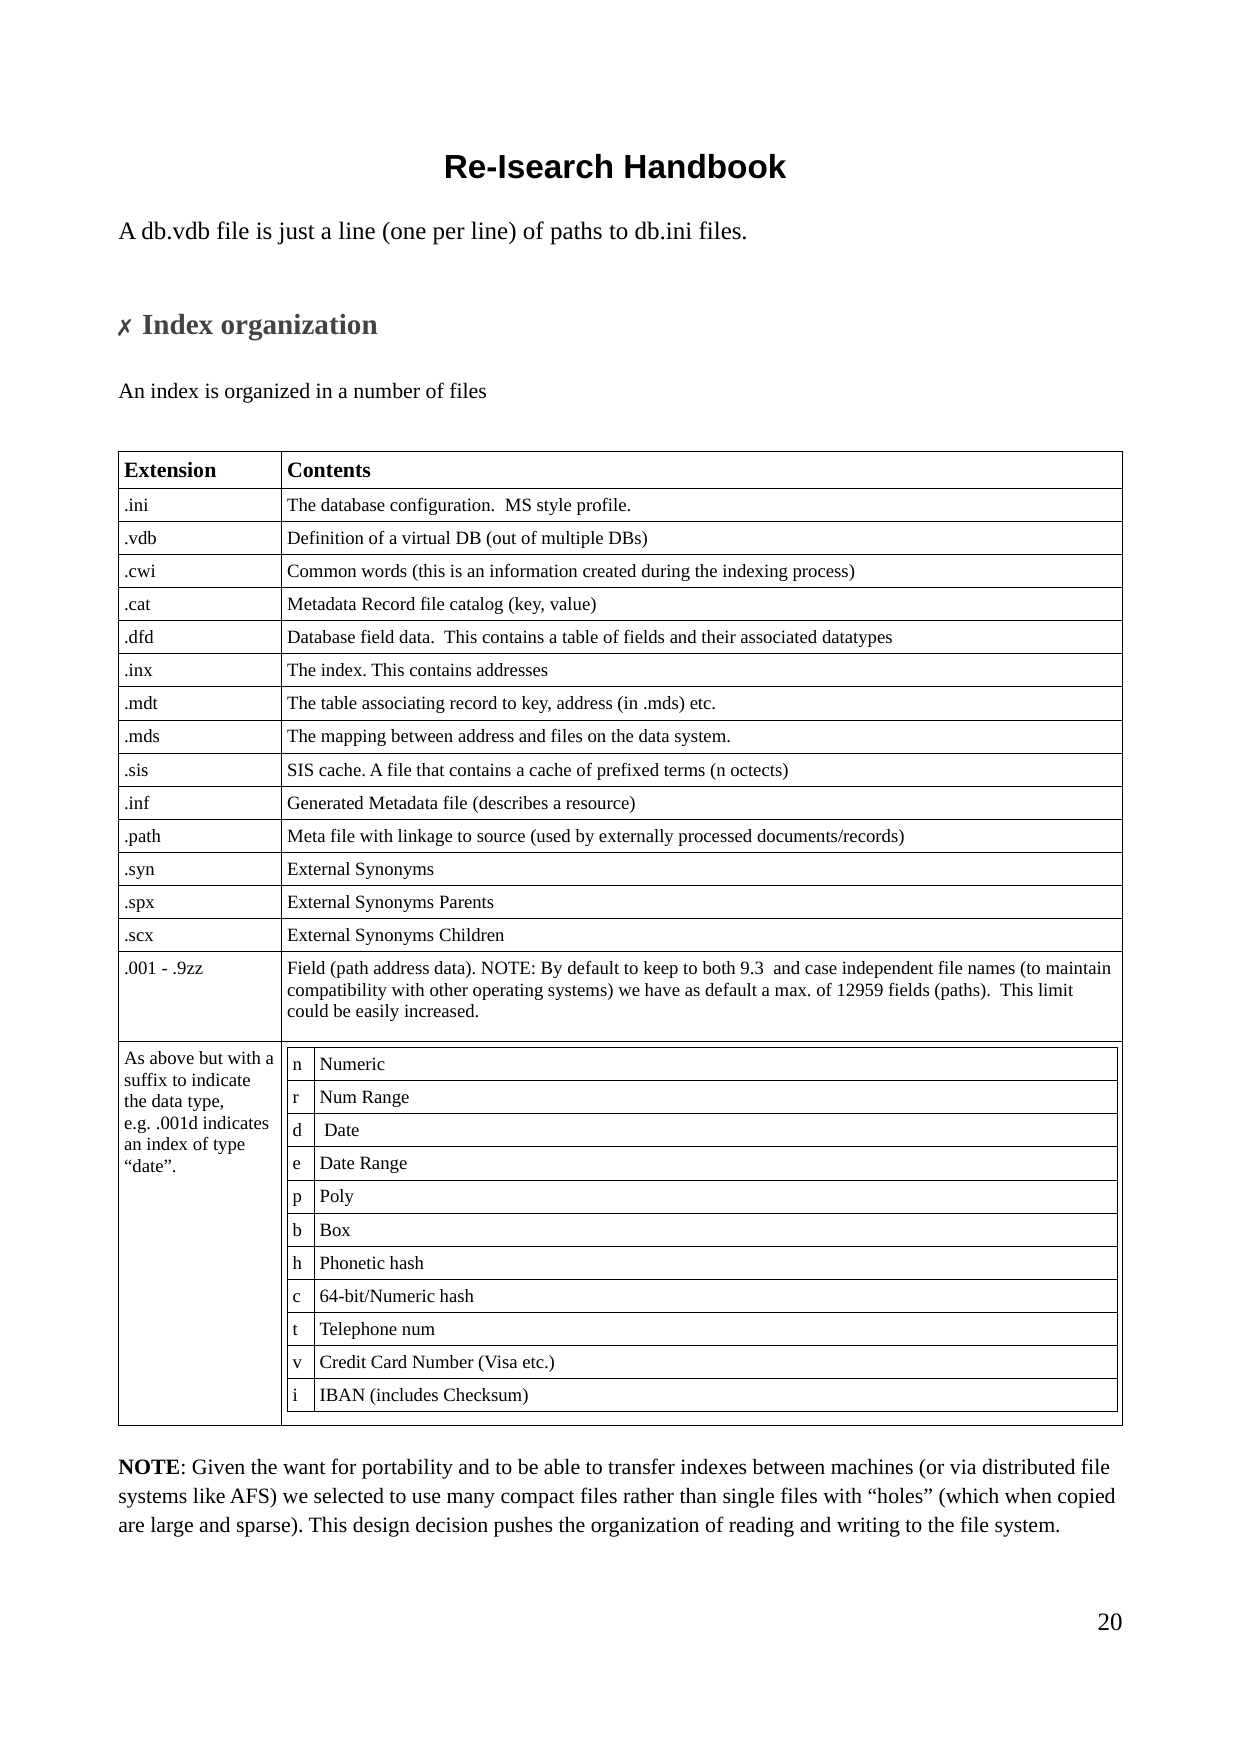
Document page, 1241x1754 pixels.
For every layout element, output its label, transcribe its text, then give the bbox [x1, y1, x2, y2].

table_cell The mapping between address and files on the data system. [282, 721, 1122, 753]
table_cell Common words (this is an information created during the indexing process) [282, 555, 1122, 587]
table_cell Poly [315, 1181, 1117, 1213]
table_header Extension [119, 452, 281, 488]
table_cell Num Range [315, 1081, 1117, 1113]
table_cell .001 - .9zz [119, 952, 281, 1041]
table_cell d [288, 1114, 314, 1146]
table_cell e [288, 1147, 314, 1179]
table_cell c [288, 1280, 314, 1312]
table_cell Definition of a virtual DB (out of multiple DBs) [282, 522, 1122, 554]
text An index is organized in a number of files [118, 378, 1122, 403]
table_cell .mds [119, 721, 281, 753]
table_cell The table associating record to key, address (in .mds) etc. [282, 687, 1122, 719]
table_cell Meta file with linkage to source (used by externally processed documents/records) [282, 820, 1122, 852]
table_cell Telephone num [315, 1313, 1117, 1345]
table_cell h [288, 1247, 314, 1279]
table_header Numeric [315, 1048, 1117, 1080]
table_cell .path [119, 820, 281, 852]
table_cell Date [315, 1114, 1117, 1146]
table_cell The database configuration. MS style profile. [282, 489, 1122, 521]
table_header n [288, 1048, 314, 1080]
table_cell t [288, 1313, 314, 1345]
table_cell .spx [119, 886, 281, 918]
table_cell The index. This contains addresses [282, 654, 1122, 686]
table_cell Phonetic hash [315, 1247, 1117, 1279]
subtitle Index organization [118, 307, 1122, 341]
table_cell .inf [119, 787, 281, 819]
table_cell Database field data. This contains a table of fields and their associated datatypes [282, 621, 1122, 653]
table_cell External Synonyms Children [282, 919, 1122, 951]
table_cell v [288, 1346, 314, 1378]
table_cell .sis [119, 754, 281, 786]
table_cell .scx [119, 919, 281, 951]
text A db.vdb file is just a line (one per line) of paths to db.ini files. [118, 216, 1122, 245]
table_cell Date Range [315, 1147, 1117, 1179]
table_cell Generated Metadata file (describes a resource) [282, 787, 1122, 819]
table_cell .ini [119, 489, 281, 521]
table_cell r [288, 1081, 314, 1113]
table_cell .cat [119, 588, 281, 620]
text NOTE: Given the want for portability and to be able to transfer indexes between machines (or via distributed file systems like AFS) we selected to use many compact files rather than single files with “holes” (which when copied are large and sparse). This design decision pushes the organization of reading and writing to the file system. [118, 1454, 1122, 1537]
table_cell .inx [119, 654, 281, 686]
table_cell Field (path address data). NOTE: By default to keep to both 9.3 and case independent file names (to maintain compatibility with other operating systems) we have as default a max. of 12959 fields (paths). This limit could be easily increased. [282, 952, 1122, 1041]
table_cell 64-bit/Numeric hash [315, 1280, 1117, 1312]
table_cell SIS cache. A file that contains a cache of prefixed terms (n octects) [282, 754, 1122, 786]
table_cell Box [315, 1214, 1117, 1246]
table_cell .mdt [119, 687, 281, 719]
table_cell .cwi [119, 555, 281, 587]
table_cell p [288, 1181, 314, 1213]
table_header Contents [282, 452, 1122, 488]
table_cell As above but with a suffix to indicate the data type, e.g. .001d indicates an index of type “date”. [119, 1042, 281, 1425]
table_cell Credit Card Number (Visa etc.) [315, 1346, 1117, 1378]
table_cell IBAN (includes Checksum) [315, 1379, 1117, 1411]
table_cell b [288, 1214, 314, 1246]
table_cell [282, 1042, 1122, 1425]
table_cell i [288, 1379, 314, 1411]
table_cell Metadata Record file catalog (key, value) [282, 588, 1122, 620]
table_cell External Synonyms Parents [282, 886, 1122, 918]
table_cell .vdb [119, 522, 281, 554]
table_cell .dfd [119, 621, 281, 653]
table_cell .syn [119, 853, 281, 885]
table_cell External Synonyms [282, 853, 1122, 885]
